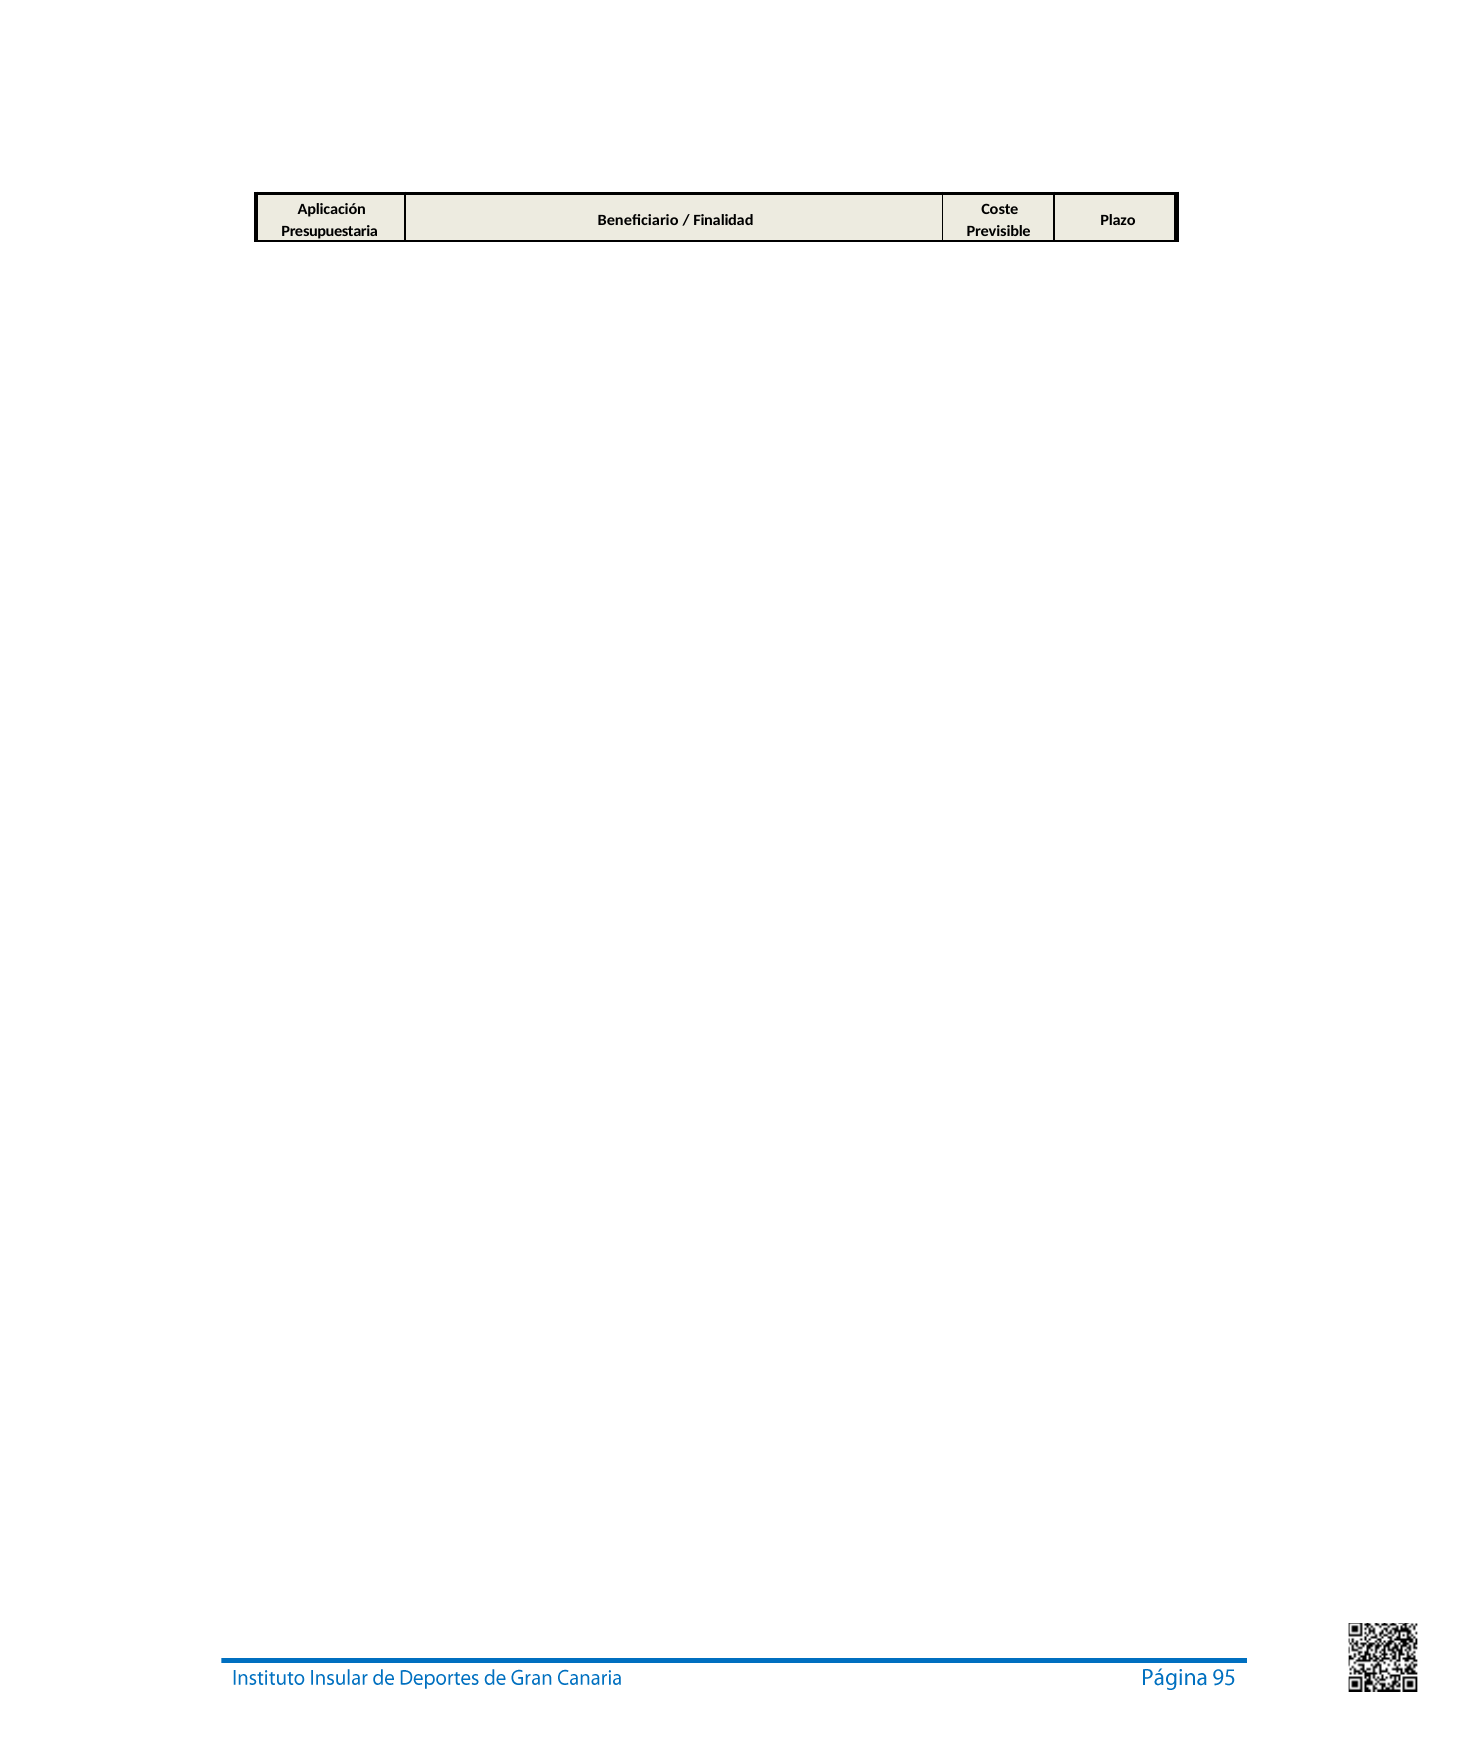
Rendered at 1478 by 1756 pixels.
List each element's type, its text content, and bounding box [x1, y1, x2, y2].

table_header Beneficiario / Finalidad [406, 195, 942, 240]
table_header Aplicación Presupuestaria [258, 195, 404, 240]
table_header Coste Previsible [943, 195, 1053, 240]
table_header Plazo [1055, 195, 1174, 240]
